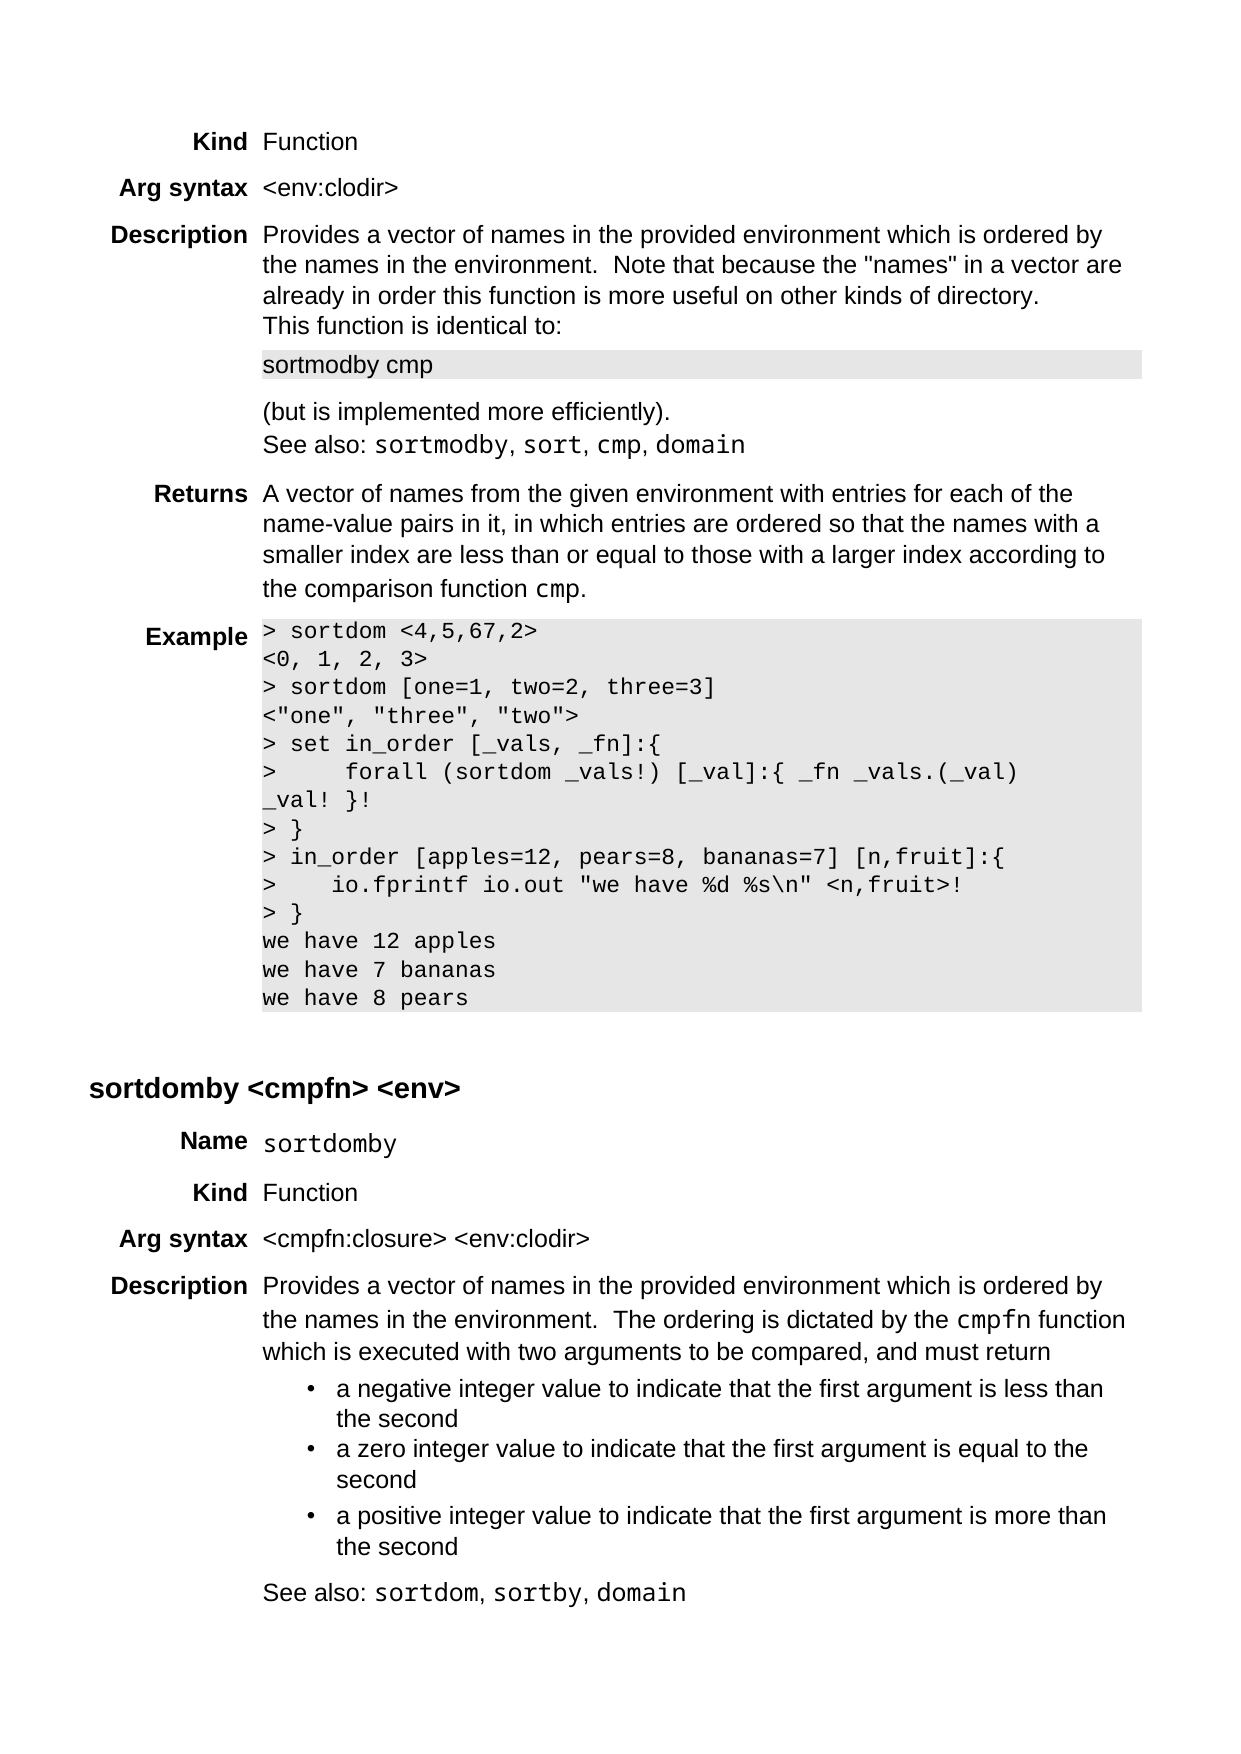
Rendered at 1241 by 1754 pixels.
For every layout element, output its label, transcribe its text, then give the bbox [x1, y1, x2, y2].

table_cell Kind [89, 1169, 259, 1215]
table_cell Arg syntax [89, 1215, 259, 1262]
table_cell Returns [89, 470, 259, 613]
table_cell Provides a vector of names in the provided environment which is ordered by the names in the environment. The ordering is dictated by the cmpfn function which is executed with two arguments to be compared, and must return a negative integer value to indicate that the first argument is less than the second a zero integer value to indicate that the first argument is equal to the second a positive integer value to indicate that the first argument is more than the second See also: sortdom, sortby, domain [260, 1262, 1145, 1617]
table_cell Provides a vector of names in the provided environment which is ordered by the names in the environment. Note that because the "names" in a vector are already in order this function is more useful on other kinds of directory. This function is identical to: sortmodby cmp (but is implemented more efficiently). See also: sortmodby, sort, cmp, domain [260, 211, 1145, 470]
table_header Name [89, 1117, 259, 1169]
table_cell Description [89, 1262, 259, 1617]
table_cell Arg syntax [89, 165, 259, 211]
table_cell Example [89, 614, 259, 1024]
table_cell > sortdom <4,5,67,2> <0, 1, 2, 3> > sortdom [one=1, two=2, three=3] <"one", "three", "two"> > set in_order [_vals, _fn]:{ > forall (sortdom _vals!) [_val]:{ _fn _vals.(_val) _val! }! > } > in_order [apples=12, pears=8, bananas=7] [n,fruit]:{ > io.fprintf io.out "we have %d %s\n" <n,fruit>! > } we have 12 apples we have 7 bananas we have 8 pears [260, 614, 1145, 1024]
table_header sortdomby [260, 1117, 1145, 1169]
table_cell Function [260, 1169, 1145, 1215]
table_cell <env:clodir> [260, 165, 1145, 211]
table_cell Function [260, 118, 1145, 164]
subtitle sortdomby <cmpfn> <env> [88, 1071, 1145, 1105]
table_cell Kind [89, 118, 259, 164]
table_cell <cmpfn:closure> <env:clodir> [260, 1215, 1145, 1262]
table_cell A vector of names from the given environment with entries for each of the name-value pairs in it, in which entries are ordered so that the names with a smaller index are less than or equal to those with a larger index according to the comparison function cmp. [260, 470, 1145, 613]
table_cell Description [89, 211, 259, 470]
